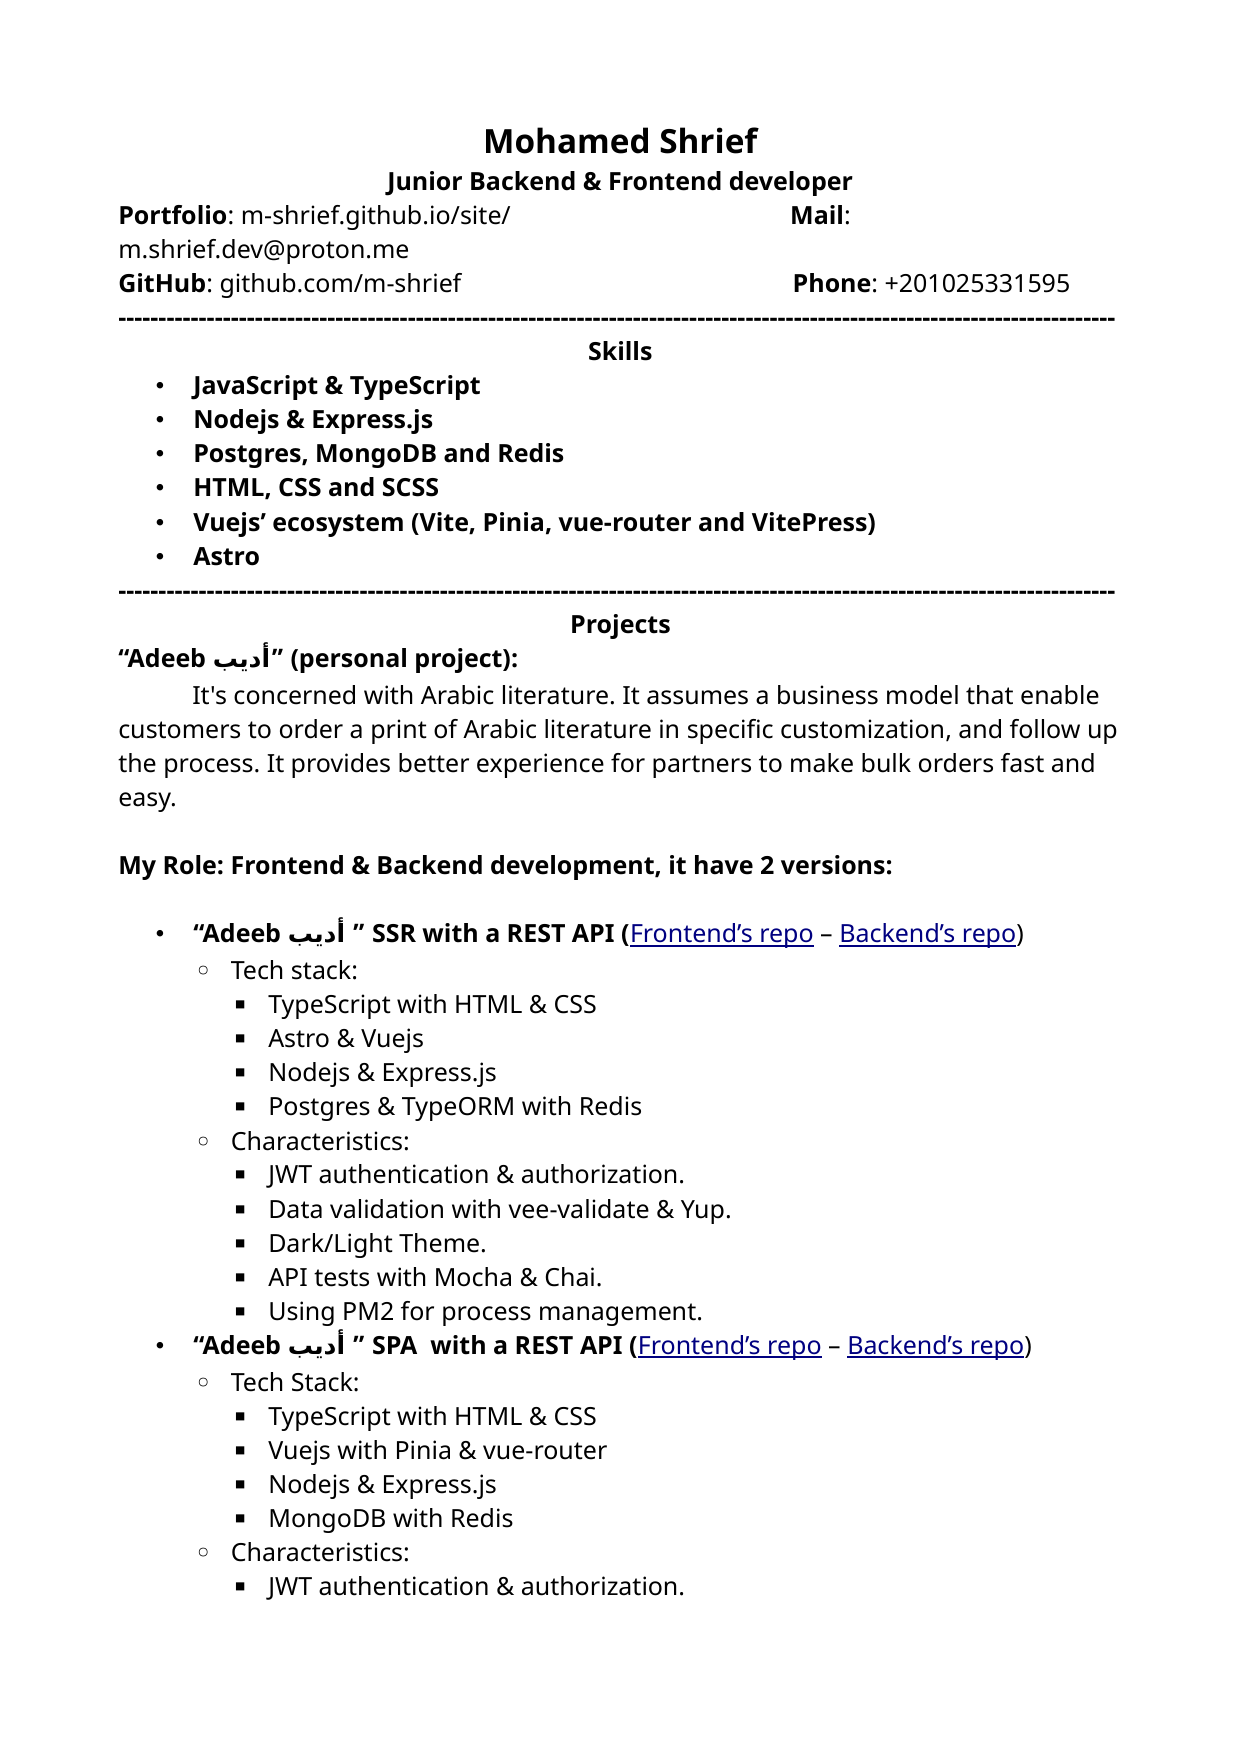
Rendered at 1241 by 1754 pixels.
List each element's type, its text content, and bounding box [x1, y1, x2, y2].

list Using PM2 for process management. [231, 1293, 1122, 1327]
list TypeScript with HTML & CSS [231, 987, 1122, 1021]
list Nodejs & Express.js [231, 1055, 1122, 1089]
list Postgres & TypeORM with Redis [231, 1089, 1122, 1123]
text “Adeeb أديب” (personal project): [118, 640, 1122, 677]
list Characteristics: [193, 1535, 1122, 1569]
text Portfolio: m-shrief.github.io/site/ Mail: m.shrief.dev@proton.me [118, 198, 1122, 266]
list TypeScript with HTML & CSS [231, 1398, 1122, 1433]
list Tech Stack: [193, 1364, 1122, 1398]
list “Adeeb أديب ” SSR with a REST API (Frontend’s repo – Backend’s repo) [156, 916, 1122, 953]
list Nodejs & Express.js [231, 1467, 1122, 1501]
list Dark/Light Theme. [231, 1225, 1122, 1259]
list Tech stack: [193, 953, 1122, 987]
list “Adeeb أديب ” SPA with a REST API (Frontend’s repo – Backend’s repo) [156, 1327, 1122, 1364]
list Astro & Vuejs [231, 1021, 1122, 1055]
list HTML, CSS and SCSS [156, 470, 1122, 504]
list JWT authentication & authorization. [231, 1157, 1122, 1191]
list API tests with Mocha & Chai. [231, 1259, 1122, 1293]
text Projects [118, 606, 1122, 640]
text Mohamed Shrief [118, 118, 1122, 163]
list Vuejs with Pinia & vue-router [231, 1433, 1122, 1467]
text Skills [118, 334, 1122, 368]
list JavaScript & TypeScript [156, 368, 1122, 402]
text It's concerned with Arabic literature. It assumes a business model that enable customers to order a print of Arabic literature in specific customization, and follow up the process. It provides better experience for partners to make bulk orders fast and easy. [118, 677, 1122, 814]
list Characteristics: [193, 1123, 1122, 1157]
list Astro [156, 538, 1122, 572]
list MongoDB with Redis [231, 1501, 1122, 1535]
list JWT authentication & authorization. [231, 1569, 1122, 1603]
text GitHub: github.com/m-shrief Phone: +201025331595 [118, 266, 1122, 300]
text ---------------------------------------------------------------------------------------------------------------------------- [118, 300, 1122, 334]
list Nodejs & Express.js [156, 402, 1122, 436]
text My Role: Frontend & Backend development, it have 2 versions: [118, 848, 1122, 882]
list Data validation with vee-validate & Yup. [231, 1191, 1122, 1225]
text ---------------------------------------------------------------------------------------------------------------------------- [118, 572, 1122, 606]
list Vuejs’ ecosystem (Vite, Pinia, vue-router and VitePress) [156, 504, 1122, 538]
text Junior Backend & Frontend developer [118, 163, 1122, 198]
list Postgres, MongoDB and Redis [156, 436, 1122, 470]
